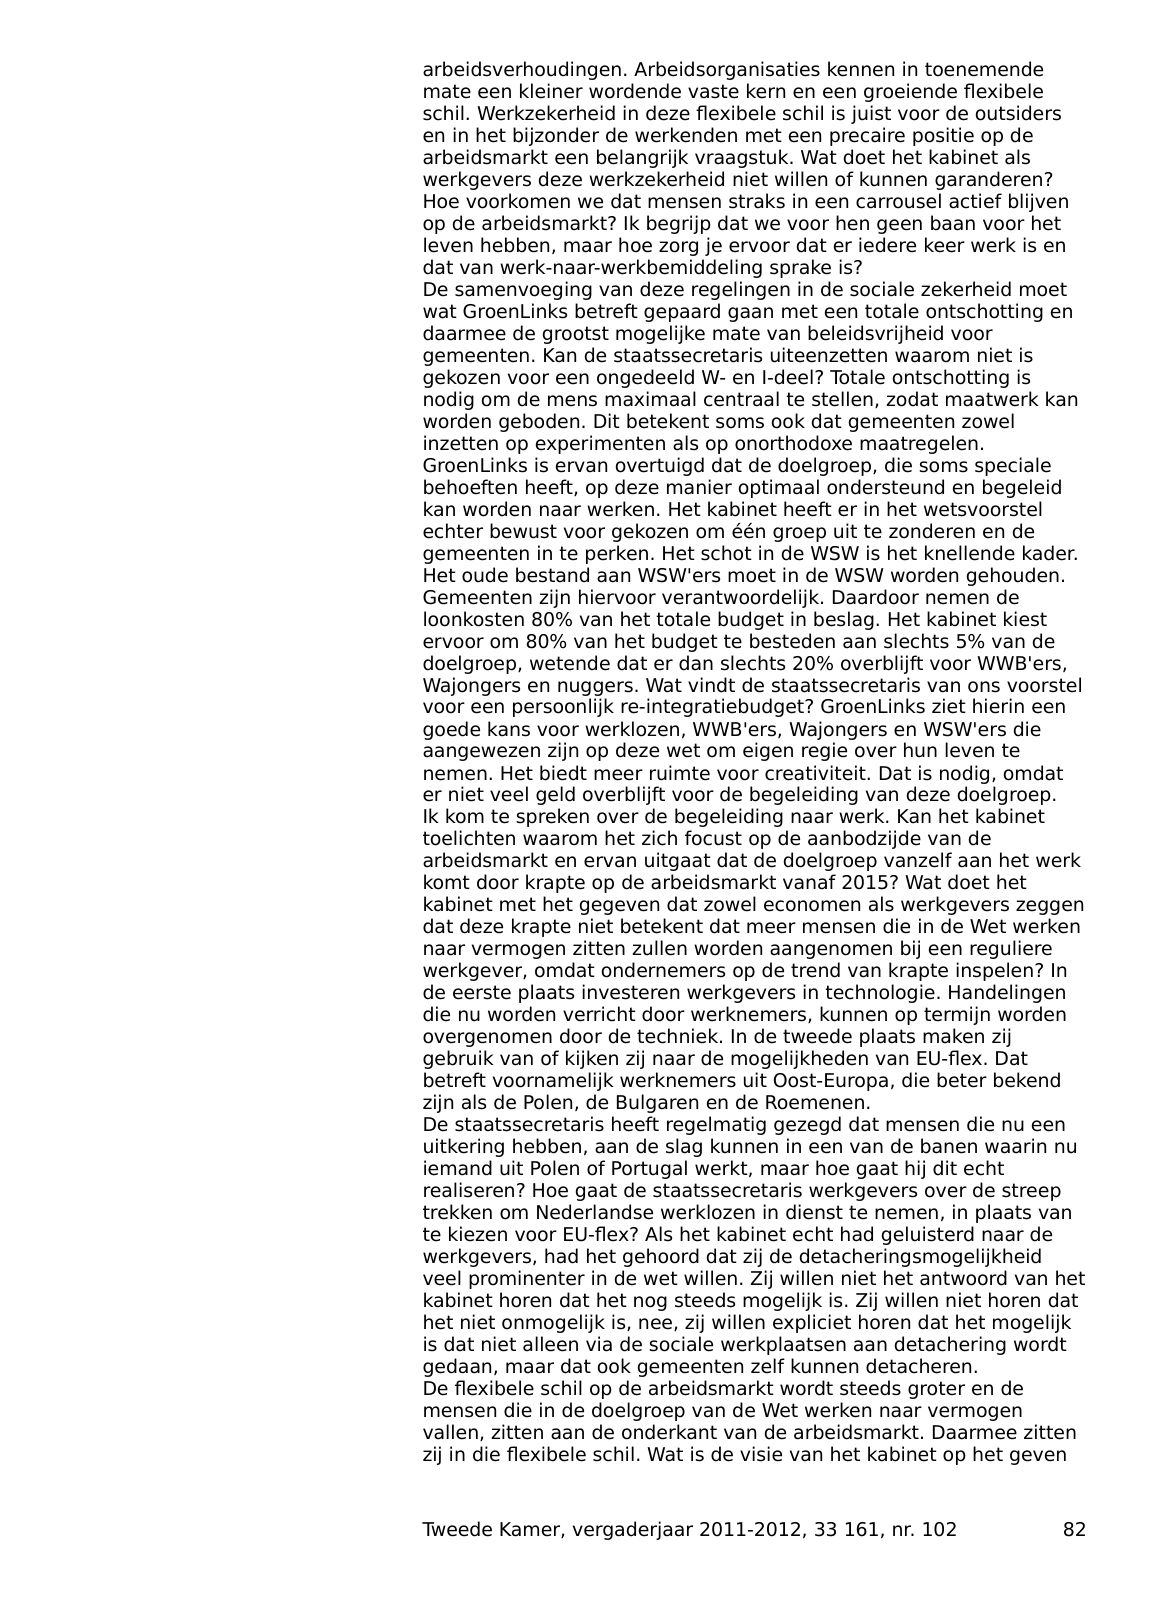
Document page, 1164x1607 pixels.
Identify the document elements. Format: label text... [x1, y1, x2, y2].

text arbeidsverhoudingen. Arbeidsorganisaties kennen in toenemende mate een kleiner wordende vaste kern en een groeiende flexibele schil. Werkzekerheid in deze flexibele schil is juist voor de outsiders en in het bijzonder de werkenden met een precaire positie op de arbeidsmarkt een belangrijk vraagstuk. Wat doet het kabinet als werkgevers deze werkzekerheid niet willen of kunnen garanderen? Hoe voorkomen we dat mensen straks in een carrousel actief blijven op de arbeidsmarkt? Ik begrijp dat we voor hen geen baan voor het leven hebben, maar hoe zorg je ervoor dat er iedere keer werk is en dat van werk-naar-werkbemiddeling sprake is? [422, 59, 1087, 279]
text De staatssecretaris heeft regelmatig gezegd dat mensen die nu een uitkering hebben, aan de slag kunnen in een van de banen waarin nu iemand uit Polen of Portugal werkt, maar hoe gaat hij dit echt realiseren? Hoe gaat de staatssecretaris werkgevers over de streep trekken om Nederlandse werklozen in dienst te nemen, in plaats van te kiezen voor EU-flex? Als het kabinet echt had geluisterd naar de werkgevers, had het gehoord dat zij de detacheringsmogelijkheid veel prominenter in de wet willen. Zij willen niet het antwoord van het kabinet horen dat het nog steeds mogelijk is. Zij willen niet horen dat het niet onmogelijk is, nee, zij willen expliciet horen dat het mogelijk is dat niet alleen via de sociale werkplaatsen aan detachering wordt gedaan, maar dat ook gemeenten zelf kunnen detacheren. [422, 1114, 1087, 1378]
text Ik kom te spreken over de begeleiding naar werk. Kan het kabinet toelichten waarom het zich focust op de aanbodzijde van de arbeidsmarkt en ervan uitgaat dat de doelgroep vanzelf aan het werk komt door krapte op de arbeidsmarkt vanaf 2015? Wat doet het kabinet met het gegeven dat zowel economen als werkgevers zeggen dat deze krapte niet betekent dat meer mensen die in de Wet werken naar vermogen zitten zullen worden aangenomen bij een reguliere werkgever, omdat ondernemers op de trend van krapte inspelen? In de eerste plaats investeren werkgevers in technologie. Handelingen die nu worden verricht door werknemers, kunnen op termijn worden overgenomen door de techniek. In de tweede plaats maken zij gebruik van of kijken zij naar de mogelijkheden van EU-flex. Dat betreft voornamelijk werknemers uit Oost-Europa, die beter bekend zijn als de Polen, de Bulgaren en de Roemenen. [422, 806, 1087, 1114]
text De flexibele schil op de arbeidsmarkt wordt steeds groter en de mensen die in de doelgroep van de Wet werken naar vermogen vallen, zitten aan de onderkant van de arbeidsmarkt. Daarmee zitten zij in die flexibele schil. Wat is de visie van het kabinet op het geven [422, 1378, 1087, 1466]
text De samenvoeging van deze regelingen in de sociale zekerheid moet wat GroenLinks betreft gepaard gaan met een totale ontschotting en daarmee de grootst mogelijke mate van beleidsvrijheid voor gemeenten. Kan de staatssecretaris uiteenzetten waarom niet is gekozen voor een ongedeeld W- en I-deel? Totale ontschotting is nodig om de mens maximaal centraal te stellen, zodat maatwerk kan worden geboden. Dit betekent soms ook dat gemeenten zowel inzetten op experimenten als op onorthodoxe maatregelen. GroenLinks is ervan overtuigd dat de doelgroep, die soms speciale behoeften heeft, op deze manier optimaal ondersteund en begeleid kan worden naar werken. Het kabinet heeft er in het wetsvoorstel echter bewust voor gekozen om één groep uit te zonderen en de gemeenten in te perken. Het schot in de WSW is het knellende kader. Het oude bestand aan WSW'ers moet in de WSW worden gehouden. Gemeenten zijn hiervoor verantwoordelijk. Daardoor nemen de loonkosten 80% van het totale budget in beslag. Het kabinet kiest ervoor om 80% van het budget te besteden aan slechts 5% van de doelgroep, wetende dat er dan slechts 20% overblijft voor WWB'ers, Wajongers en nuggers. Wat vindt de staatssecretaris van ons voorstel voor een persoonlijk re-integratiebudget? GroenLinks ziet hierin een goede kans voor werklozen, WWB'ers, Wajongers en WSW'ers die aangewezen zijn op deze wet om eigen regie over hun leven te nemen. Het biedt meer ruimte voor creativiteit. Dat is nodig, omdat er niet veel geld overblijft voor de begeleiding van deze doelgroep. [422, 279, 1087, 806]
